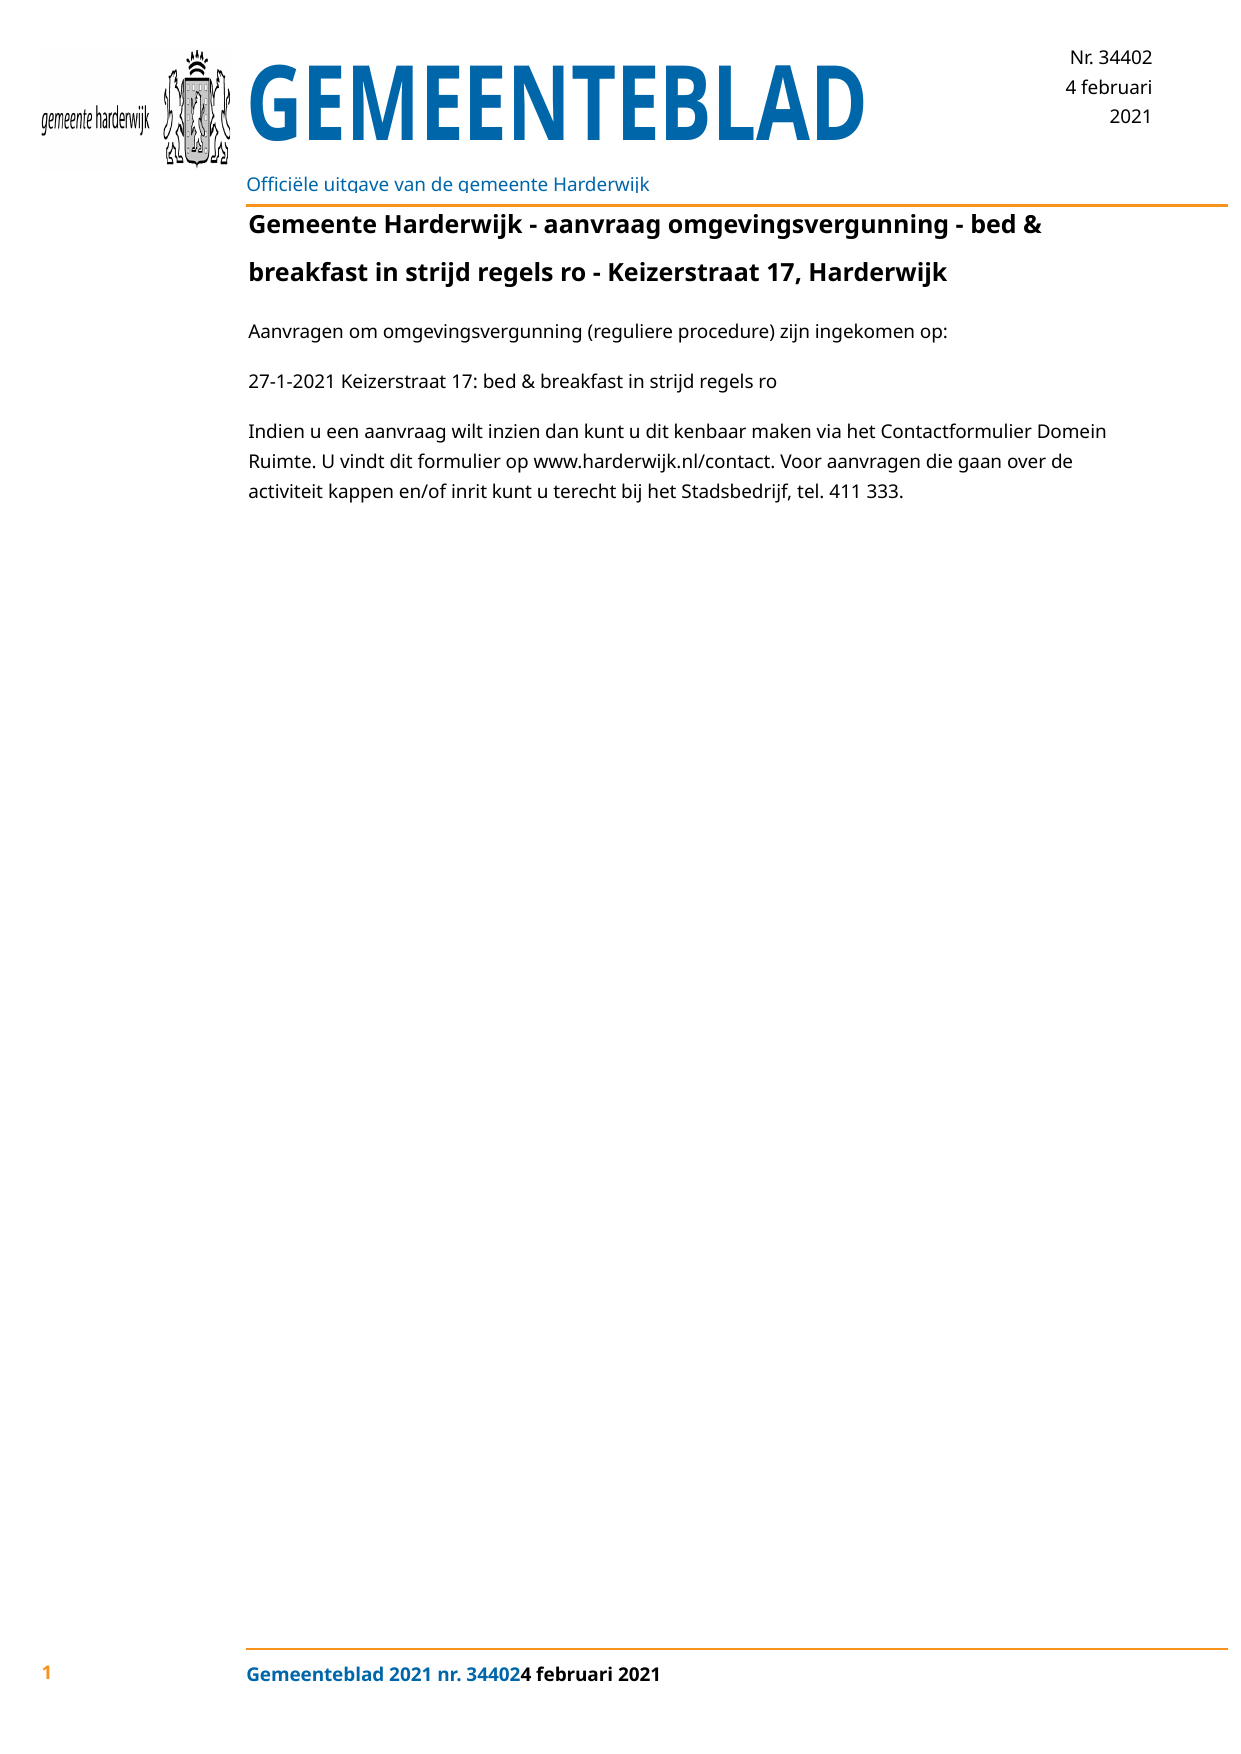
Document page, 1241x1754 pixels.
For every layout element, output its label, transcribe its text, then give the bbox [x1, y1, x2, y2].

text Gemeente Harderwijk - aanvraag omgevingsvergunning - bed & breakfast in strijd regels ro - Keizerstraat 17, Harderwijk [248, 207, 1152, 288]
text Aanvragen om omgevingsvergunning (reguliere procedure) zijn ingekomen op: [248, 318, 1152, 344]
text 27-1-2021 Keizerstraat 17: bed & breakfast in strijd regels ro [248, 368, 1152, 394]
picture [41, 47, 231, 172]
text Indien u een aanvraag wilt inzien dan kunt u dit kenbaar maken via het Contactformulier Domein Ruimte. U vindt dit formulier op www.harderwijk.nl/contact. Voor aanvragen die gaan over de activiteit kappen en/of inrit kunt u terecht bij het Stadsbedrijf, tel. 411 333. [248, 419, 1152, 504]
